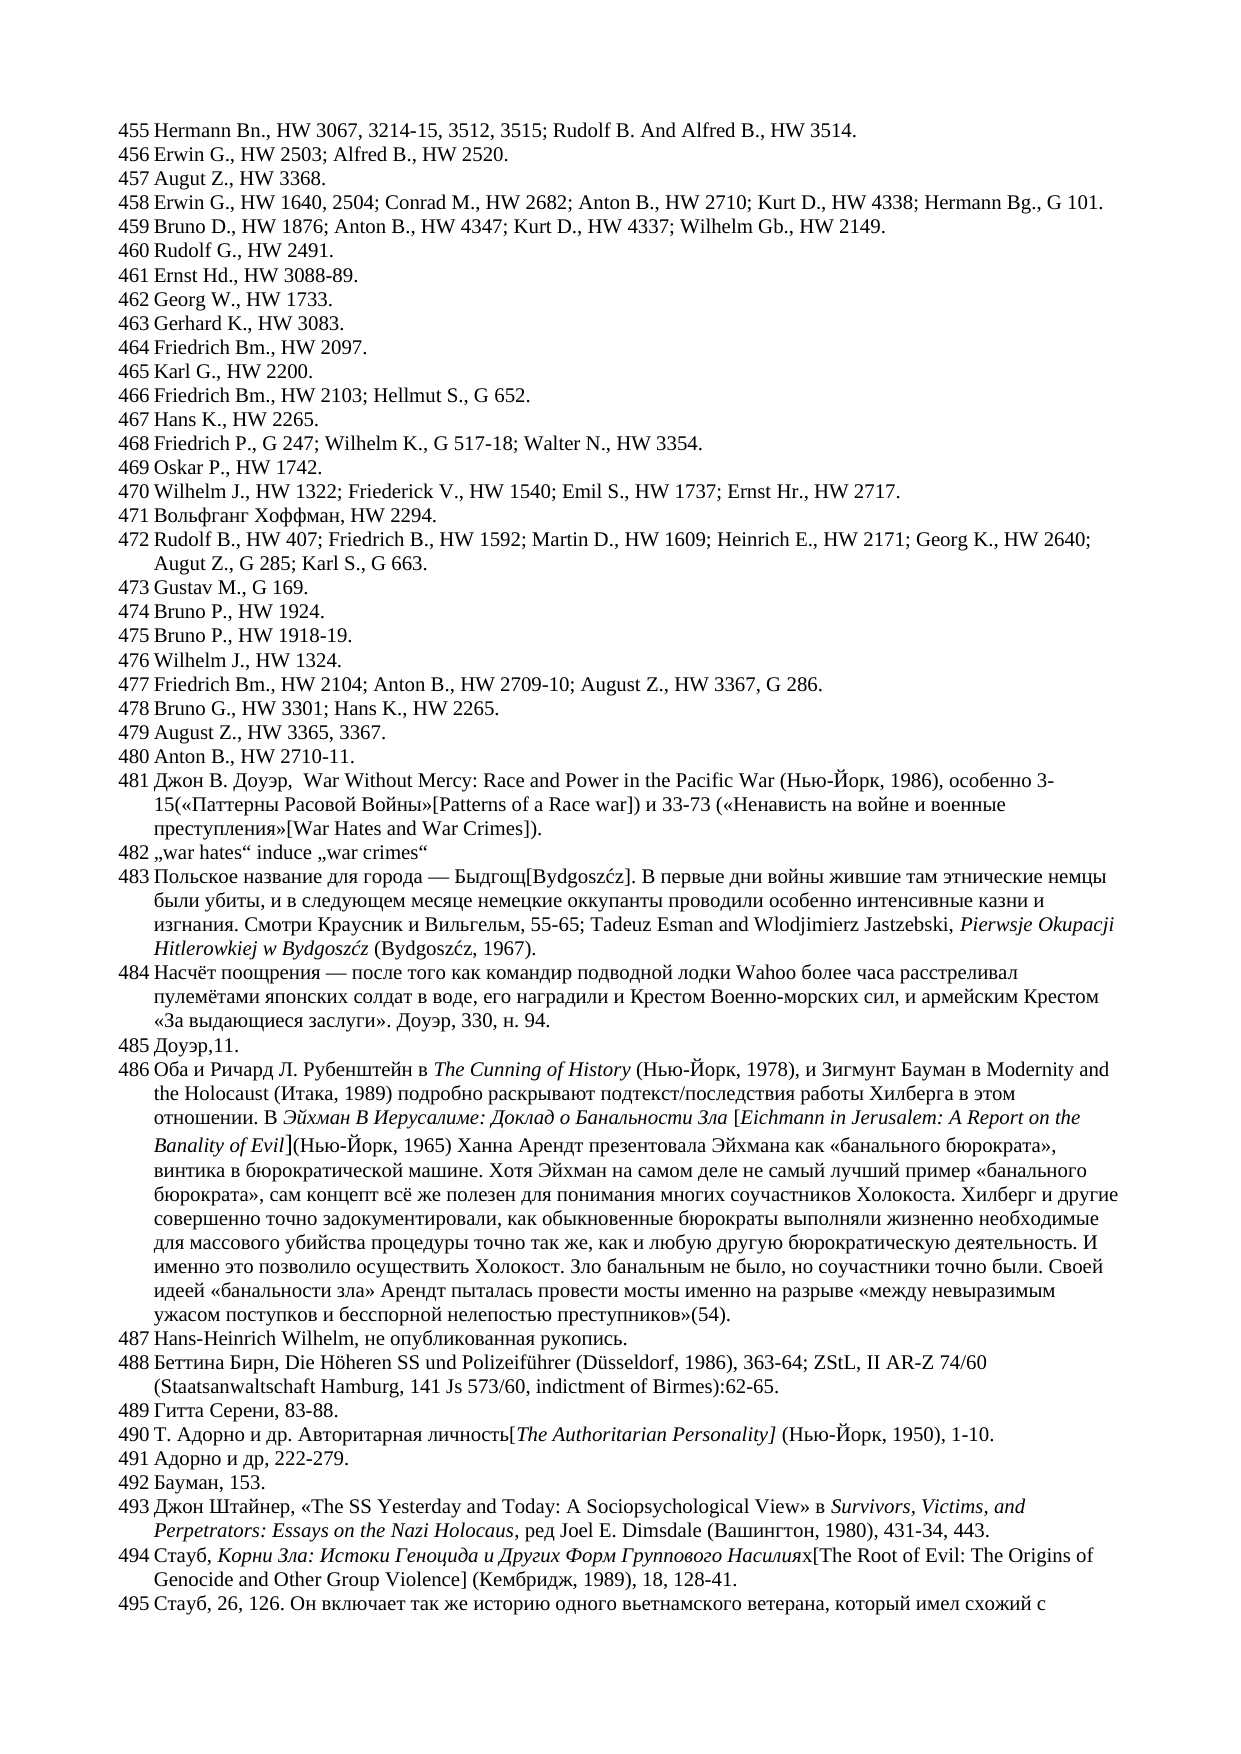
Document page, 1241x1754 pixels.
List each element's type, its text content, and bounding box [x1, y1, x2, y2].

text Georg W., HW 1733. [118, 287, 1122, 311]
text Польское название для города — Быдгощ[Bydgoszćz]. В первые дни войны жившие там этнические немцы были убиты, и в следующем месяце немецкие оккупанты проводили особенно интенсивные казни и изгнания. Смотри Краусник и Вильгельм, 55-65; Tadeuz Esman and Wlodjimierz Jastzebski, Pierwsje Okupacji Hitlerowkiej w Bydgoszćz (Bydgoszćz, 1967). [118, 864, 1122, 960]
text Бауман, 153. [118, 1470, 1122, 1494]
text Bruno P., HW 1924. [118, 599, 1122, 623]
text Erwin G., HW 1640, 2504; Conrad M., HW 2682; Anton B., HW 2710; Kurt D., HW 4338; Hermann Bg., G 101. [118, 190, 1122, 214]
text Bruno G., HW 3301; Hans K., HW 2265. [118, 696, 1122, 720]
text Erwin G., HW 2503; Alfred B., HW 2520. [118, 142, 1122, 166]
text Т. Адорно и др. Авторитарная личность[The Authoritarian Personality] (Нью-Йорк, 1950), 1-10. [118, 1422, 1122, 1446]
text Gustav M., G 169. [118, 575, 1122, 599]
text Насчёт поощрения — после того как командир подводной лодки Wahoo более часа расстреливал пулемётами японских солдат в воде, его наградили и Крестом Военно-морских сил, и армейским Крестом «За выдающиеся заслуги». Доуэр, 330, н. 94. [118, 960, 1122, 1032]
text Karl G., HW 2200. [118, 359, 1122, 383]
text Джон В. Доуэр, War Without Mercy: Race and Power in the Pacific War (Нью-Йорк, 1986), особенно 3-15(«Паттерны Расовой Войны»[Patterns of a Race war]) и 33-73 («Ненависть на войне и военные преступления»[War Hates and War Crimes]). [118, 768, 1122, 840]
text Адорно и др, 222-279. [118, 1446, 1122, 1470]
text Bruno D., HW 1876; Anton B., HW 4347; Kurt D., HW 4337; Wilhelm Gb., HW 2149. [118, 214, 1122, 238]
text Доуэр,11. [118, 1032, 1122, 1057]
text Wilhelm J., HW 1324. [118, 647, 1122, 672]
text Ernst Hd., HW 3088-89. [118, 262, 1122, 287]
text Оба и Ричард Л. Рубенштейн в The Cunning of History (Нью-Йорк, 1978), и Зигмунт Бауман в Modernity and the Holocaust (Итака, 1989) подробно раскрывают подтекст/последствия работы Хилберга в этом отношении. В Эйхман В Иерусалиме: Доклад о Банальности Зла [Eichmann in Jerusalem: A Report on the Banality of Evil](Нью-Йорк, 1965) Ханна Арендт презентовала Эйхмана как «банального бюрократа», винтика в бюрократической машине. Хотя Эйхман на самом деле не самый лучший пример «банального бюрократа», сам концепт всё же полезен для понимания многих соучастников Холокоста. Хилберг и другие совершенно точно задокументировали, как обыкновенные бюрократы выполняли жизненно необходимые для массового убийства процедуры точно так же, как и любую другую бюрократическую деятельность. И именно это позволило осуществить Холокост. Зло банальным не было, но соучастники точно были. Своей идеей «банальности зла» Арендт пыталась провести мосты именно на разрыве «между невыразимым ужасом поступков и бесспорной нелепостью преступников»(54). [118, 1057, 1122, 1326]
text Augut Z., HW 3368. [118, 166, 1122, 190]
text Беттина Бирн, Die Höheren SS und Polizeiführer (Düsseldorf, 1986), 363-64; ZStL, II AR-Z 74/60 (Staatsanwaltschaft Hamburg, 141 Js 573/60, indictment of Birmes):62-65. [118, 1350, 1122, 1398]
text Стауб, 26, 126. Он включает так же историю одного вьетнамского ветерана, который имел схожий с [118, 1591, 1122, 1615]
text Gerhard K., HW 3083. [118, 311, 1122, 335]
text Anton B., HW 2710-11. [118, 744, 1122, 768]
text Hans-Heinrich Wilhelm, не опубликованная рукопись. [118, 1326, 1122, 1350]
text Friedrich Bm., HW 2103; Hellmut S., G 652. [118, 383, 1122, 407]
text Гитта Серени, 83-88. [118, 1398, 1122, 1422]
text Friedrich P., G 247; Wilhelm K., G 517-18; Walter N., HW 3354. [118, 431, 1122, 455]
text Wilhelm J., HW 1322; Friederick V., HW 1540; Emil S., HW 1737; Ernst Hr., HW 2717. [118, 479, 1122, 503]
text Стауб, Корни Зла: Истоки Геноцида и Других Форм Группового Насилиях[The Root of Evil: The Origins of Genocide and Other Group Violence] (Кембридж, 1989), 18, 128-41. [118, 1542, 1122, 1591]
text „war hates“ induce „war crimes“ [118, 840, 1122, 864]
text Rudolf B., HW 407; Friedrich B., HW 1592; Martin D., HW 1609; Heinrich E., HW 2171; Georg K., HW 2640; Augut Z., G 285; Karl S., G 663. [118, 527, 1122, 575]
text Friedrich Bm., HW 2097. [118, 335, 1122, 359]
text Hans K., HW 2265. [118, 407, 1122, 431]
text Hermann Bn., HW 3067, 3214-15, 3512, 3515; Rudolf B. And Alfred B., HW 3514. [118, 118, 1122, 142]
text Friedrich Bm., HW 2104; Anton B., HW 2709-10; August Z., HW 3367, G 286. [118, 672, 1122, 696]
text August Z., HW 3365, 3367. [118, 720, 1122, 744]
text Вольфганг Хоффман, HW 2294. [118, 503, 1122, 527]
text Bruno P., HW 1918-19. [118, 623, 1122, 647]
text Oskar P., HW 1742. [118, 455, 1122, 479]
text Rudolf G., HW 2491. [118, 238, 1122, 262]
text Джон Штайнер, «The SS Yesterday and Today: A Sociopsychological View» в Survivors, Victims, and Perpetrators: Essays on the Nazi Holocaus, ред Joel E. Dimsdale (Вашингтон, 1980), 431-34, 443. [118, 1494, 1122, 1542]
